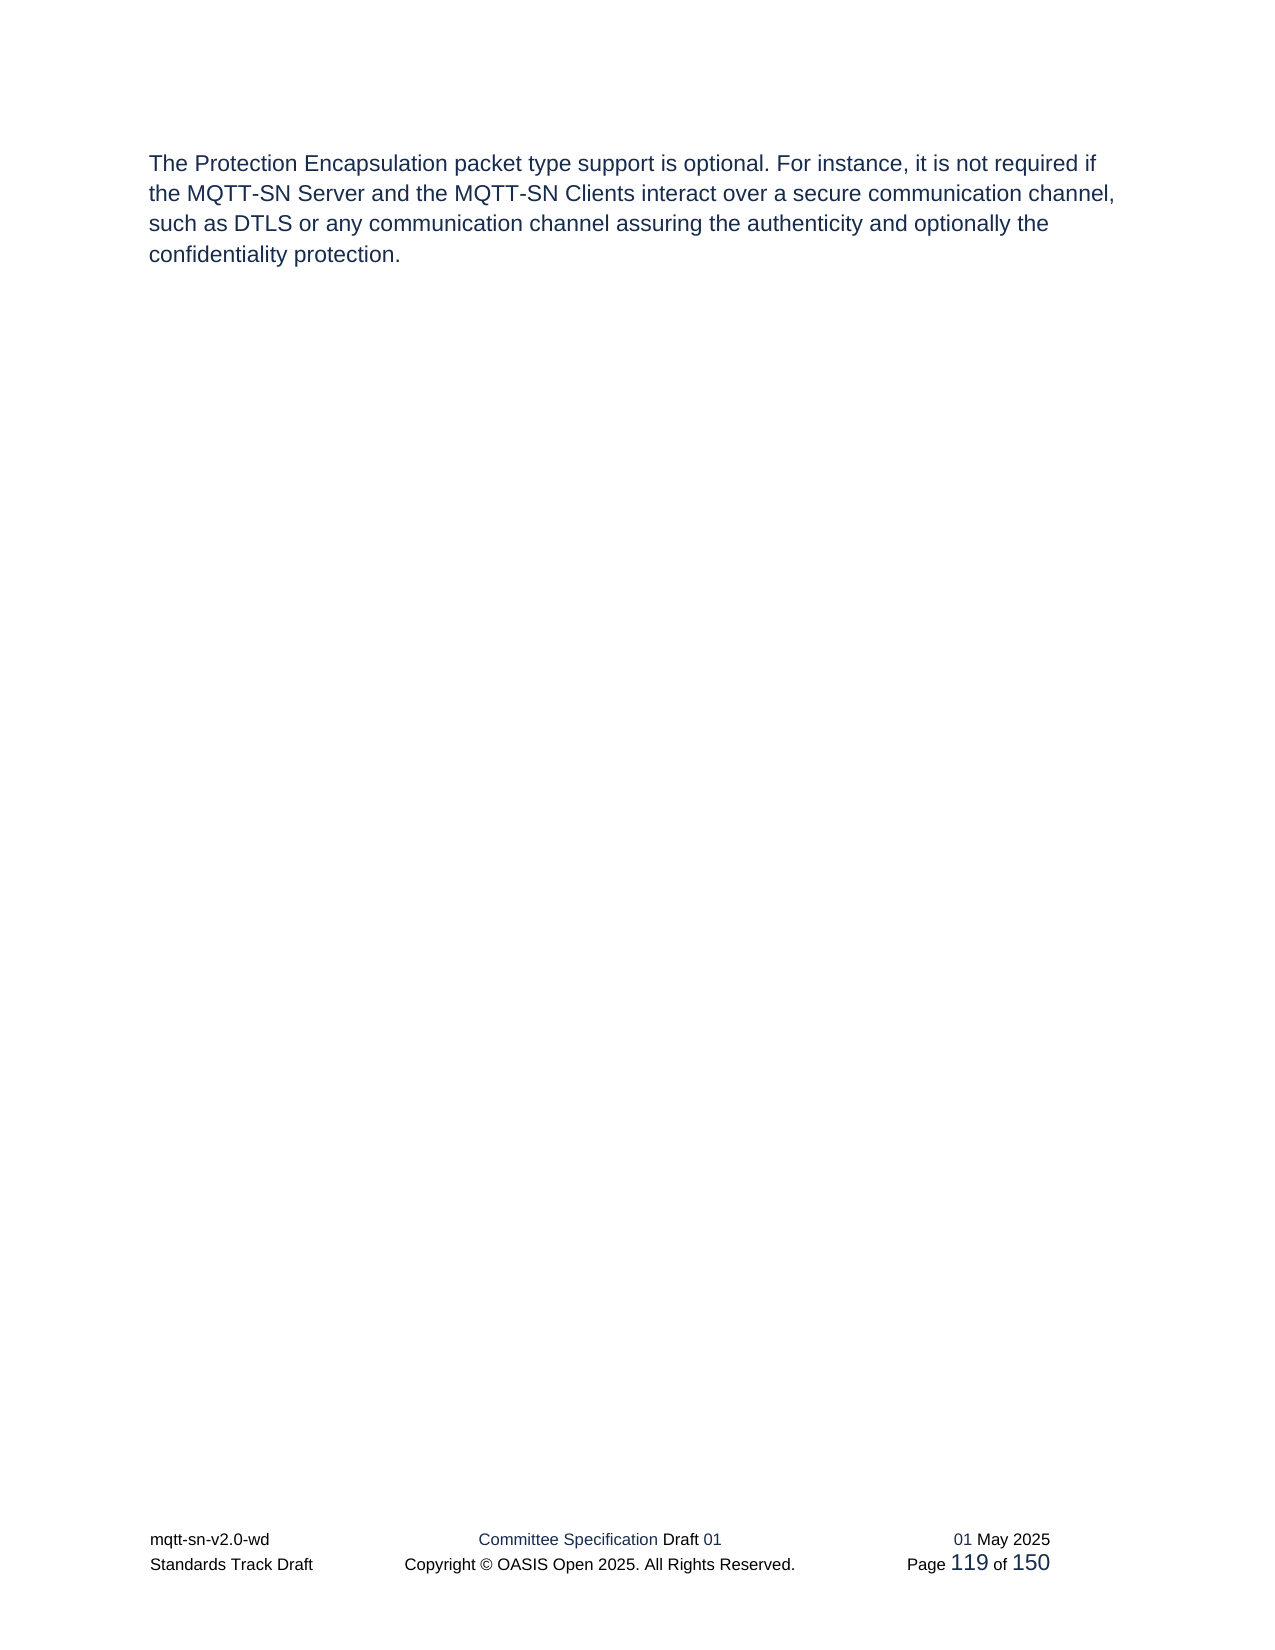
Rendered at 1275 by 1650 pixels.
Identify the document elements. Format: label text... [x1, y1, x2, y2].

text The Protection Encapsulation packet type support is optional. For instance, it is not required if the MQTT-SN Server and the MQTT-SN Clients interact over a secure communication channel, such as DTLS or any communication channel assuring the authenticity and optionally the confidentiality protection. [148, 150, 1124, 267]
